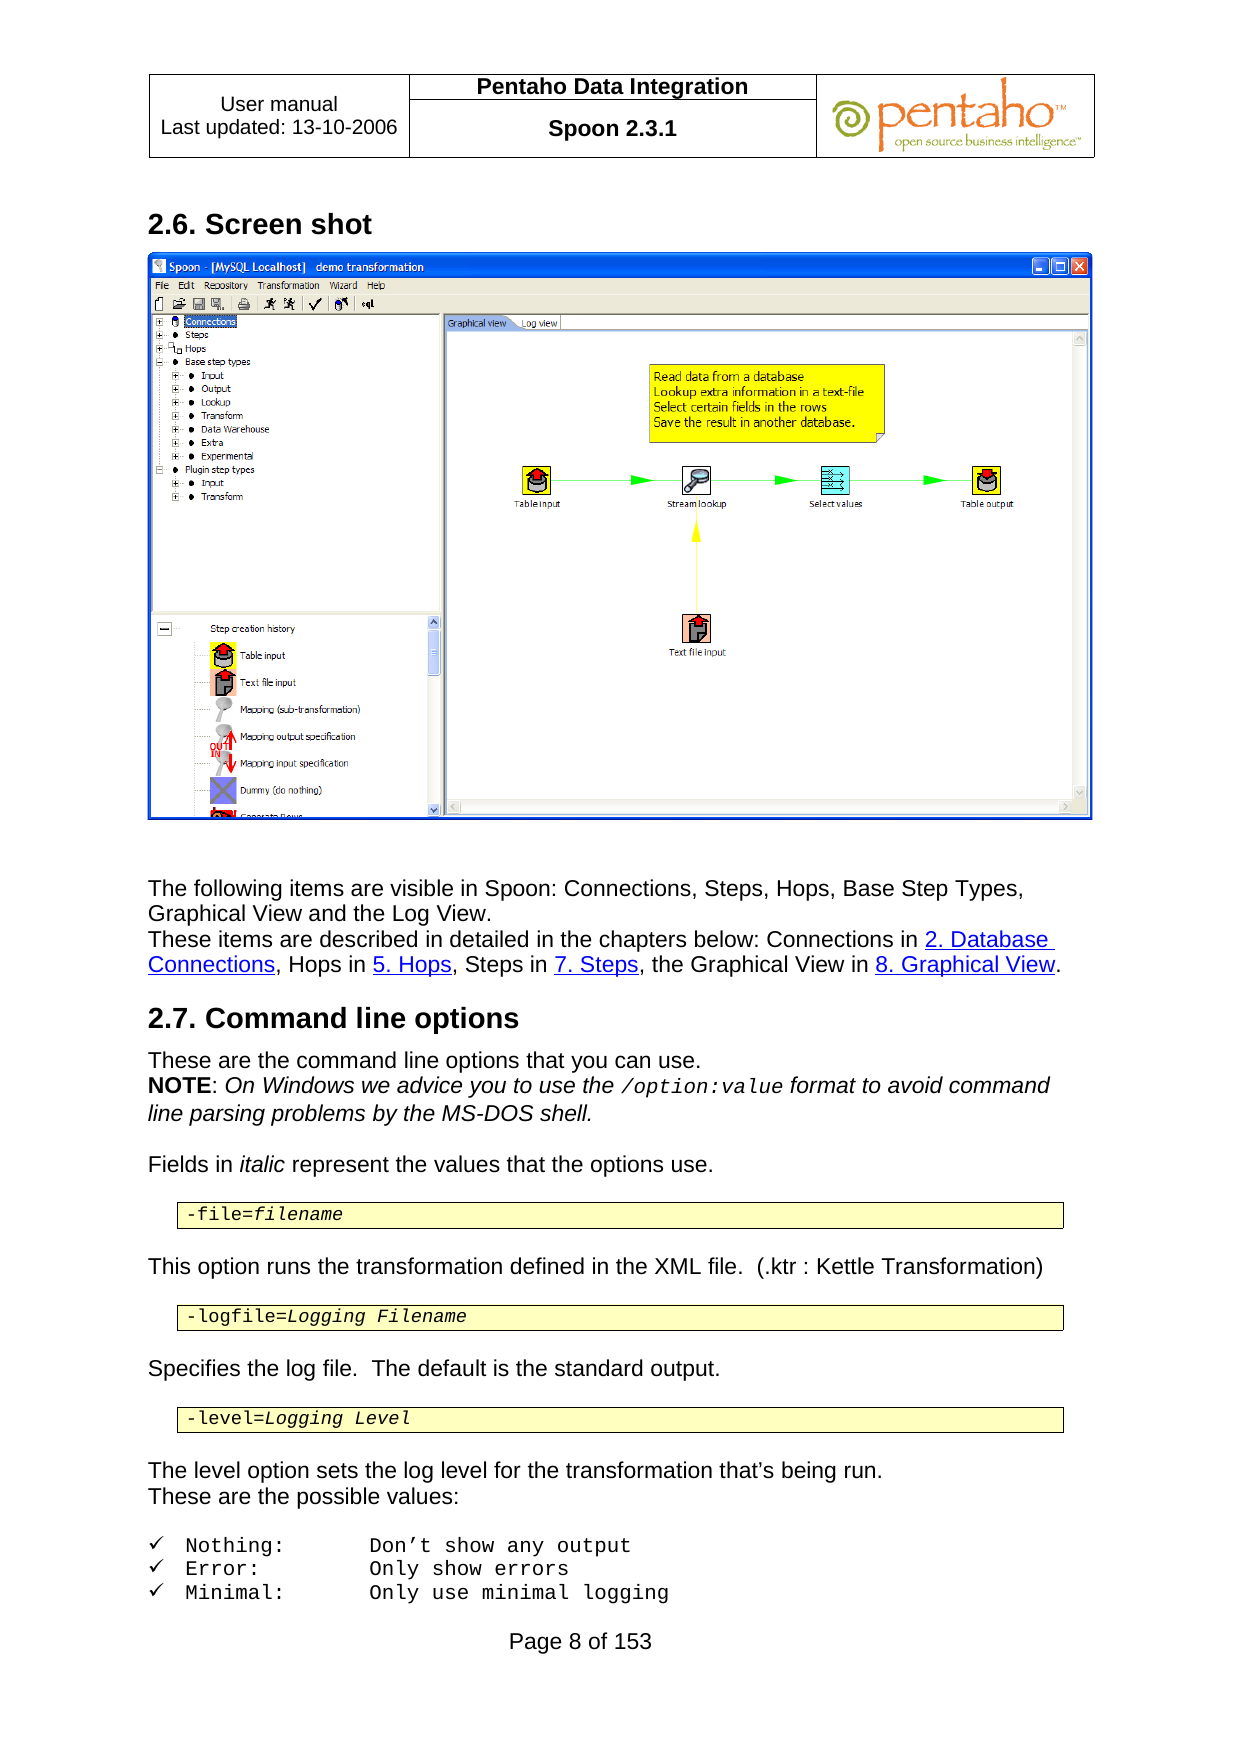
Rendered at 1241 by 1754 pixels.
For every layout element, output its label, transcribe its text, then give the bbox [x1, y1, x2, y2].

text This option runs the transformation defined in the XML file. (.ktr : Kettle Transformation) [148, 1253, 1092, 1279]
picture [147, 252, 1093, 820]
text The level option sets the log level for the transformation that’s being run. [148, 1458, 1092, 1484]
text Fields in italic represent the values that the options use. [148, 1151, 1092, 1177]
text Specifies the log file. The default is the standard output. [148, 1356, 1092, 1381]
text NOTE: On Windows we advice you to use the /option:value format to avoid command line parsing problems by the MS-DOS shell. [148, 1073, 1092, 1126]
list Minimal: Only use minimal logging [148, 1582, 1092, 1605]
list Error: Only show errors [148, 1558, 1092, 1582]
list Nothing: Don’t show any output [148, 1535, 1092, 1558]
text These are the possible values: [148, 1484, 1092, 1509]
subtitle Screen shot [148, 208, 1092, 240]
text -logfile=Logging Filename [178, 1306, 1063, 1330]
text The following items are visible in Spoon: Connections, Steps, Hops, Base Step Types, Graphical View and the Log View. [148, 875, 1092, 926]
text These items are described in detailed in the chapters below: Connections in 2. Database Connections, Hops in 5. Hops, Steps in 7. Steps, the Graphical View in 8. Graphical View. [148, 926, 1092, 977]
subtitle Command line options [148, 1002, 1092, 1035]
text -file=filename [178, 1203, 1063, 1228]
text -level=Logging Level [178, 1408, 1063, 1432]
text These are the command line options that you can use. [148, 1048, 1092, 1073]
